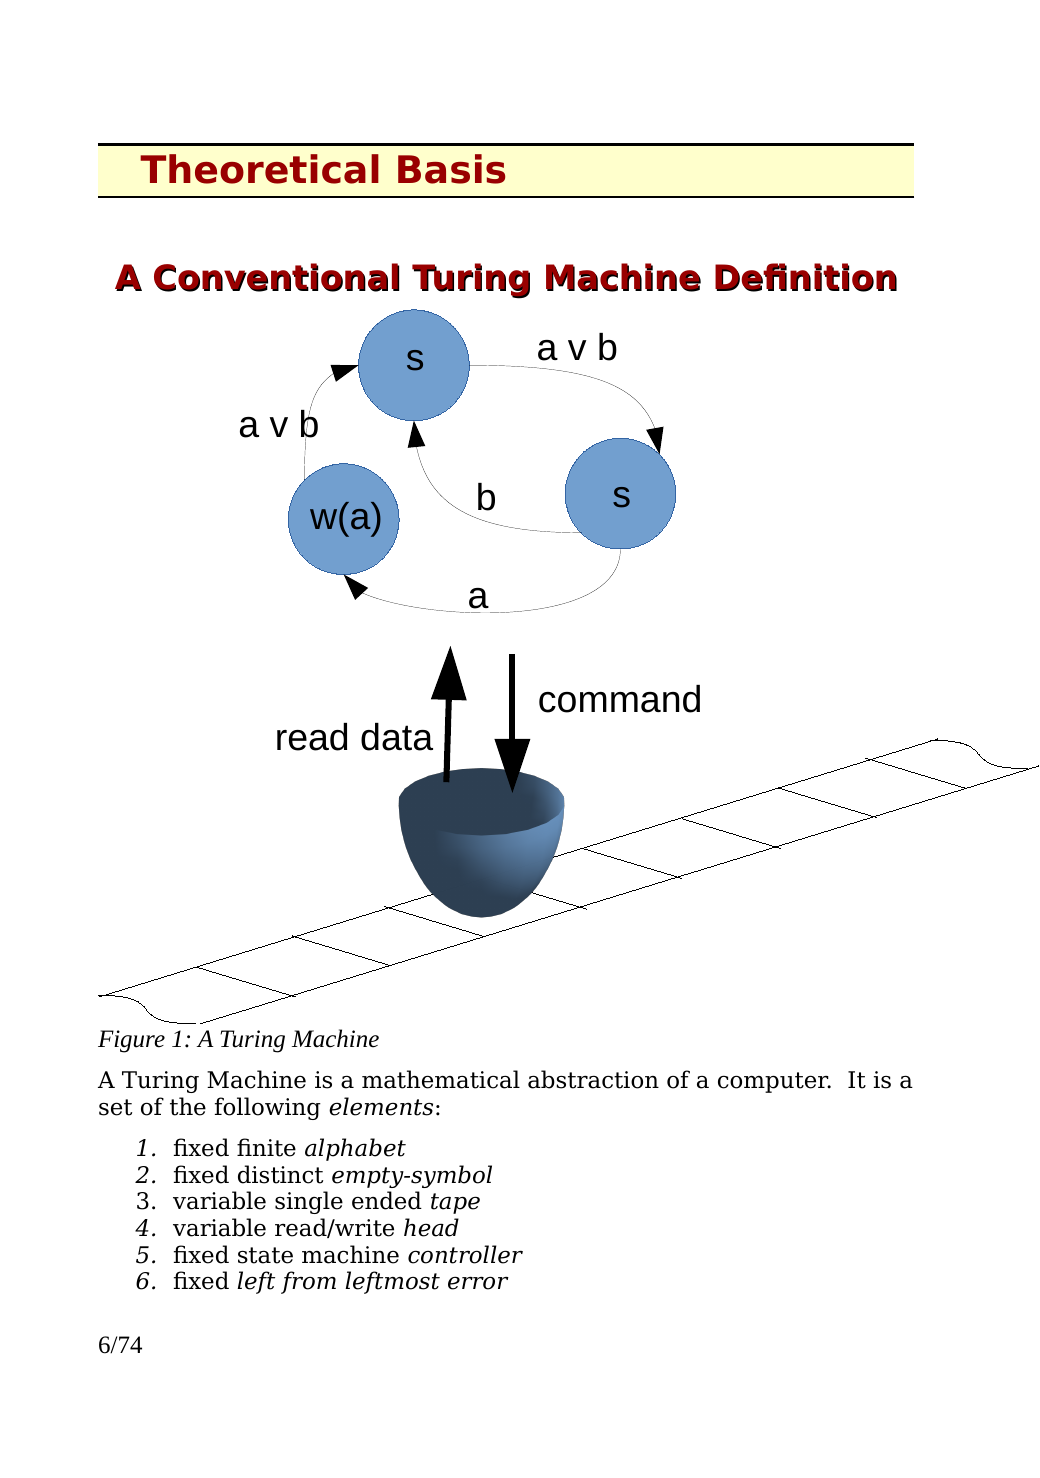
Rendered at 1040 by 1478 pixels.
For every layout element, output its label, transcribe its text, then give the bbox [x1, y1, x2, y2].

subtitle A Conventional Turing Machine Definition [98, 258, 914, 297]
text Figure 1: A Turing Machine [98, 322, 1039, 1053]
list fixed left from leftmost error [135, 1268, 914, 1295]
list variable single ended tape [135, 1188, 914, 1215]
list fixed distinct empty-symbol [135, 1162, 914, 1188]
subtitle Theoretical Basis [98, 146, 914, 196]
list fixed state machine controller [135, 1242, 914, 1268]
text A Turing Machine is a mathematical abstraction of a computer. It is a set of the following elements: [98, 1067, 914, 1121]
list variable read/write head [135, 1215, 914, 1242]
list fixed finite alphabet [135, 1135, 914, 1162]
